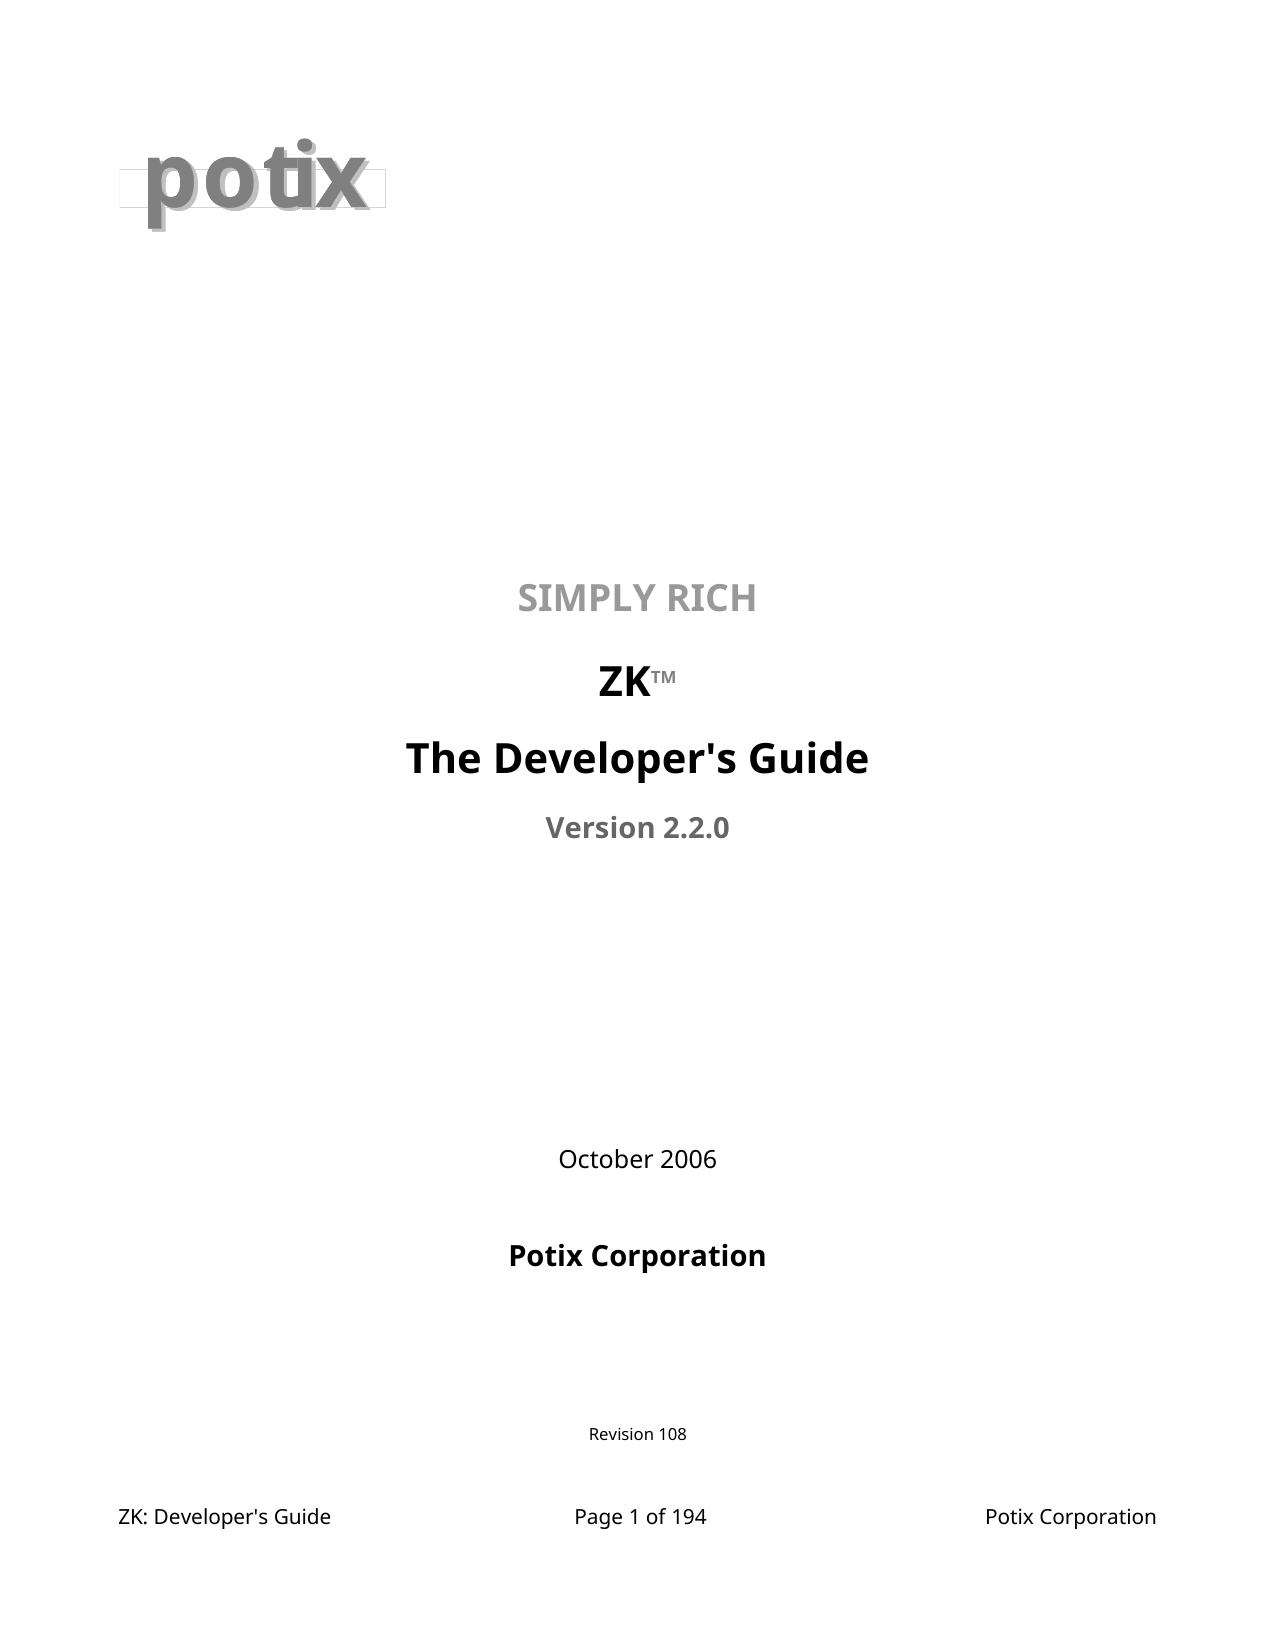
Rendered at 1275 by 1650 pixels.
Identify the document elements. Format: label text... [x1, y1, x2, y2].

text Potix Corporation [118, 1235, 1157, 1275]
text October 2006 [118, 1142, 1157, 1176]
text ZKTM [118, 652, 1157, 708]
text The Developer's Guide [118, 729, 1157, 786]
text Version 2.2.0 [118, 807, 1157, 847]
text SIMPLY RICH [118, 571, 1157, 622]
text Revision 108 [118, 1422, 1157, 1445]
